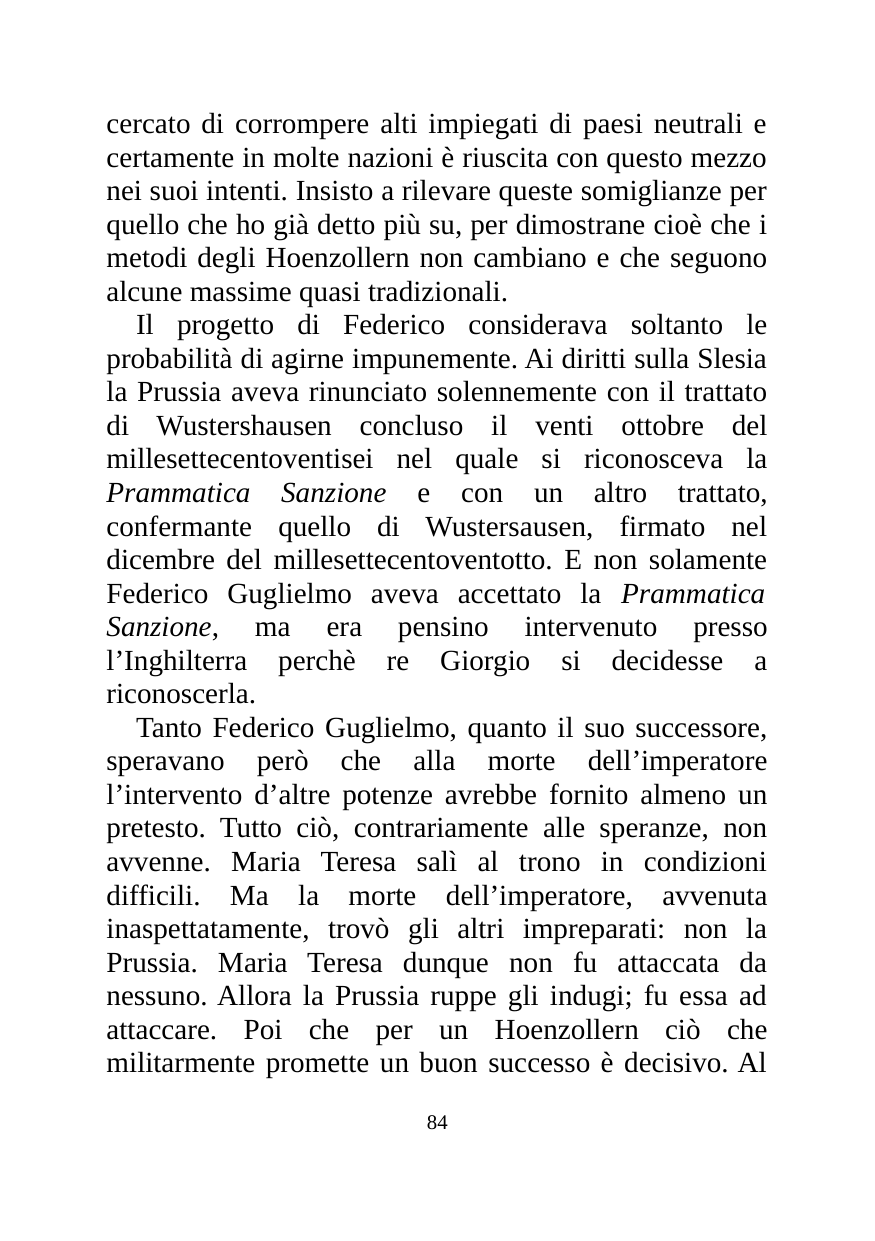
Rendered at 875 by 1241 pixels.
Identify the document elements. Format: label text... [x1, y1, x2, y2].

text Il progetto di Federico considerava soltanto le probabilità di agirne impunemente. Ai diritti sulla Slesia la Prussia aveva rinunciato solennemente con il trattato di Wustershausen concluso il venti ottobre del millesettecentoventisei nel quale si riconosceva la Prammatica Sanzione e con un altro trattato, confermante quello di Wustersausen, firmato nel dicembre del millesettecentoventotto. E non solamente Federico Guglielmo aveva accettato la Prammatica Sanzione, ma era pensino intervenuto presso l’Inghilterra perchè re Giorgio si decidesse a riconoscerla. [106, 307, 768, 710]
text cercato di corrompere alti impiegati di paesi neutrali e certamente in molte nazioni è riuscita con questo mezzo nei suoi intenti. Insisto a rilevare queste somiglianze per quello che ho già detto più su, per dimostrane cioè che i metodi degli Hoenzollern non cambiano e che seguono alcune massime quasi tradizionali. [106, 106, 768, 307]
text Tanto Federico Guglielmo, quanto il suo successore, speravano però che alla morte dell’imperatore l’intervento d’altre potenze avrebbe fornito almeno un pretesto. Tutto ciò, contrariamente alle speranze, non avvenne. Maria Teresa salì al trono in condizioni difficili. Ma la morte dell’imperatore, avvenuta inaspettatamente, trovò gli altri impreparati: non la Prussia. Maria Teresa dunque non fu attaccata da nessuno. Allora la Prussia ruppe gli indugi; fu essa ad attaccare. Poi che per un Hoenzollern ciò che militarmente promette un buon successo è decisivo. Al [106, 710, 768, 1079]
